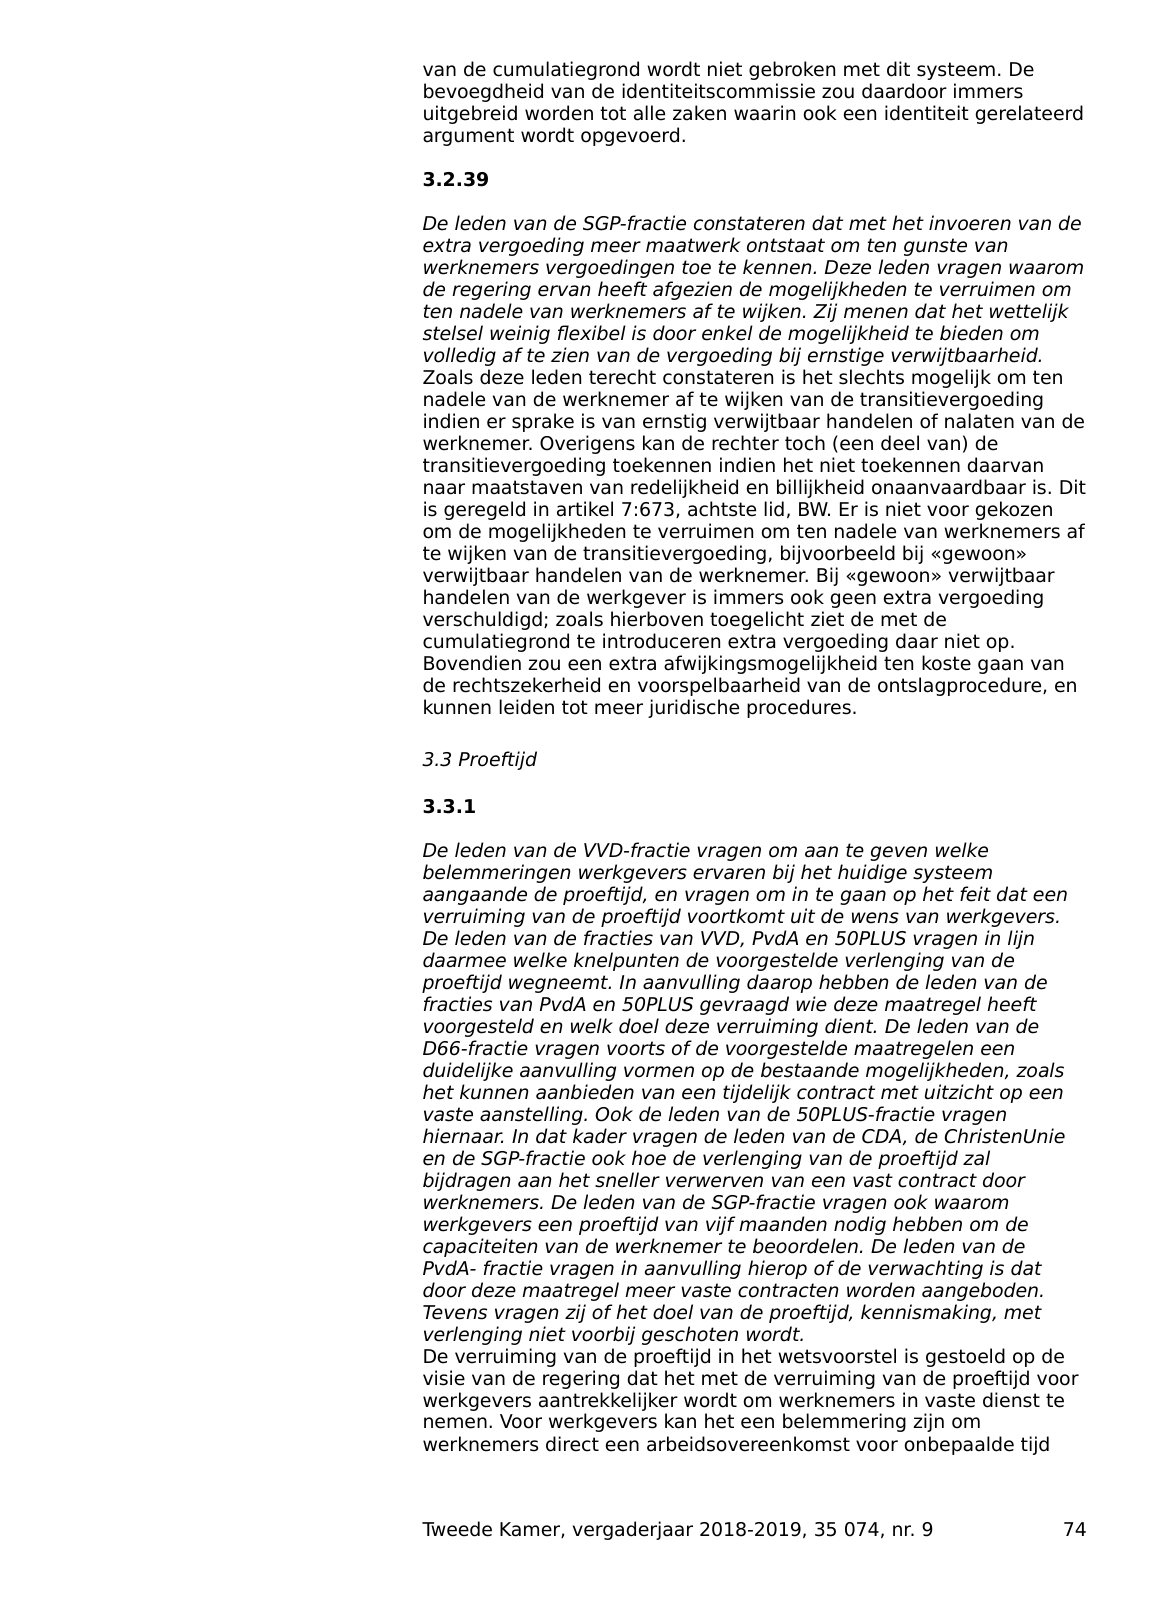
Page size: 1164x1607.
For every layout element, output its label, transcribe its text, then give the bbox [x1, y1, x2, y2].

subtitle 3.3 Proeftijd [422, 749, 1087, 771]
text Zoals deze leden terecht constateren is het slechts mogelijk om ten nadele van de werknemer af te wijken van de transitievergoeding indien er sprake is van ernstig verwijtbaar handelen of nalaten van de werknemer. Overigens kan de rechter toch (een deel van) de transitievergoeding toekennen indien het niet toekennen daarvan naar maatstaven van redelijkheid en billijkheid onaanvaardbaar is. Dit is geregeld in artikel 7:673, achtste lid, BW. Er is niet voor gekozen om de mogelijkheden te verruimen om ten nadele van werknemers af te wijken van de transitievergoeding, bijvoorbeeld bij «gewoon» verwijtbaar handelen van de werknemer. Bij «gewoon» verwijtbaar handelen van de werkgever is immers ook geen extra vergoeding verschuldigd; zoals hierboven toegelicht ziet de met de cumulatiegrond te introduceren extra vergoeding daar niet op. Bovendien zou een extra afwijkingsmogelijkheid ten koste gaan van de rechtszekerheid en voorspelbaarheid van de ontslagprocedure, en kunnen leiden tot meer juridische procedures. [422, 367, 1087, 719]
subtitle 3.2.39 [422, 169, 1087, 191]
text De verruiming van de proeftijd in het wetsvoorstel is gestoeld op de visie van de regering dat het met de verruiming van de proeftijd voor werkgevers aantrekkelijker wordt om werknemers in vaste dienst te nemen. Voor werkgevers kan het een belemmering zijn om werknemers direct een arbeidsovereenkomst voor onbepaalde tijd [422, 1346, 1087, 1455]
text De leden van de SGP-fractie constateren dat met het invoeren van de extra vergoeding meer maatwerk ontstaat om ten gunste van werknemers vergoedingen toe te kennen. Deze leden vragen waarom de regering ervan heeft afgezien de mogelijkheden te verruimen om ten nadele van werknemers af te wijken. Zij menen dat het wettelijk stelsel weinig flexibel is door enkel de mogelijkheid te bieden om volledig af te zien van de vergoeding bij ernstige verwijtbaarheid. [422, 213, 1087, 367]
subtitle 3.3.1 [422, 796, 1087, 818]
text De leden van de VVD-fractie vragen om aan te geven welke belemmeringen werkgevers ervaren bij het huidige systeem aangaande de proeftijd, en vragen om in te gaan op het feit dat een verruiming van de proeftijd voortkomt uit de wens van werkgevers. De leden van de fracties van VVD, PvdA en 50PLUS vragen in lijn daarmee welke knelpunten de voorgestelde verlenging van de proeftijd wegneemt. In aanvulling daarop hebben de leden van de fracties van PvdA en 50PLUS gevraagd wie deze maatregel heeft voorgesteld en welk doel deze verruiming dient. De leden van de D66-fractie vragen voorts of de voorgestelde maatregelen een duidelijke aanvulling vormen op de bestaande mogelijkheden, zoals het kunnen aanbieden van een tijdelijk contract met uitzicht op een vaste aanstelling. Ook de leden van de 50PLUS-fractie vragen hiernaar. In dat kader vragen de leden van de CDA, de ChristenUnie en de SGP-fractie ook hoe de verlenging van de proeftijd zal bijdragen aan het sneller verwerven van een vast contract door werknemers. De leden van de SGP-fractie vragen ook waarom werkgevers een proeftijd van vijf maanden nodig hebben om de capaciteiten van de werknemer te beoordelen. De leden van de PvdA- fractie vragen in aanvulling hierop of de verwachting is dat door deze maatregel meer vaste contracten worden aangeboden. Tevens vragen zij of het doel van de proeftijd, kennismaking, met verlenging niet voorbij geschoten wordt. [422, 840, 1087, 1346]
text van de cumulatiegrond wordt niet gebroken met dit systeem. De bevoegdheid van de identiteitscommissie zou daardoor immers uitgebreid worden tot alle zaken waarin ook een identiteit gerelateerd argument wordt opgevoerd. [422, 59, 1087, 147]
